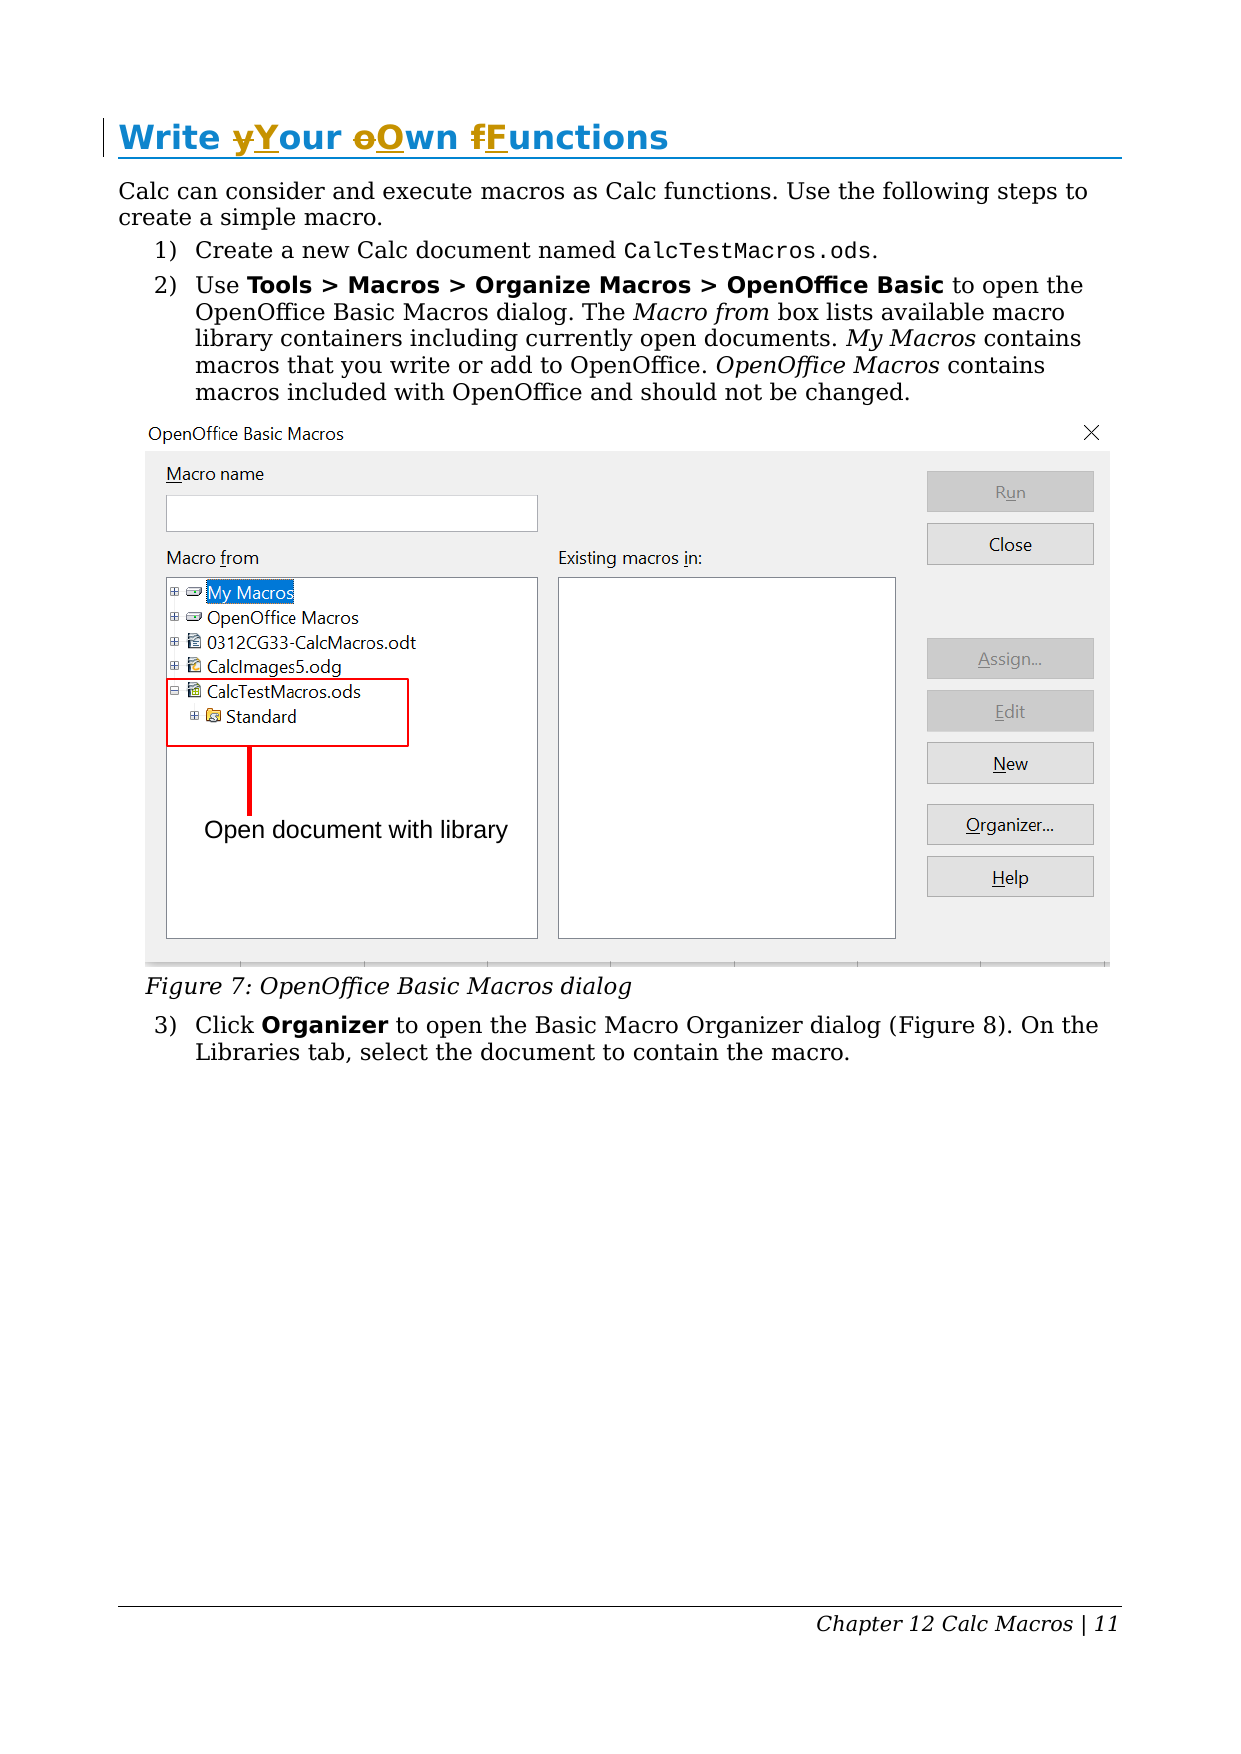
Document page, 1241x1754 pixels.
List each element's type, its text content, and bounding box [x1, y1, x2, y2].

list Calc can consider and execute macros as Calc functions. Use the following steps to create a simple macro. [118, 178, 1122, 231]
list Use Tools > Macros > Organize Macros > OpenOffice Basic to open the OpenOffice Basic Macros dialog. The Macro from box lists available macro library containers including currently open documents. My Macros contains macros that you write or add to OpenOffice. OpenOffice Macros contains macros included with OpenOffice and should not be changed. [177, 272, 1122, 405]
text Figure 7: OpenOffice Basic Macros dialog [145, 973, 1095, 1000]
subtitle Write Your Own Functions [118, 118, 1122, 157]
list Click Organizer to open the Basic Macro Organizer dialog (Figure 8). On the Libraries tab, select the document to contain the macro. [177, 1013, 1122, 1066]
picture [145, 417, 1110, 967]
list Create a new Calc document named CalcTestMacros.ods. [177, 238, 1122, 266]
